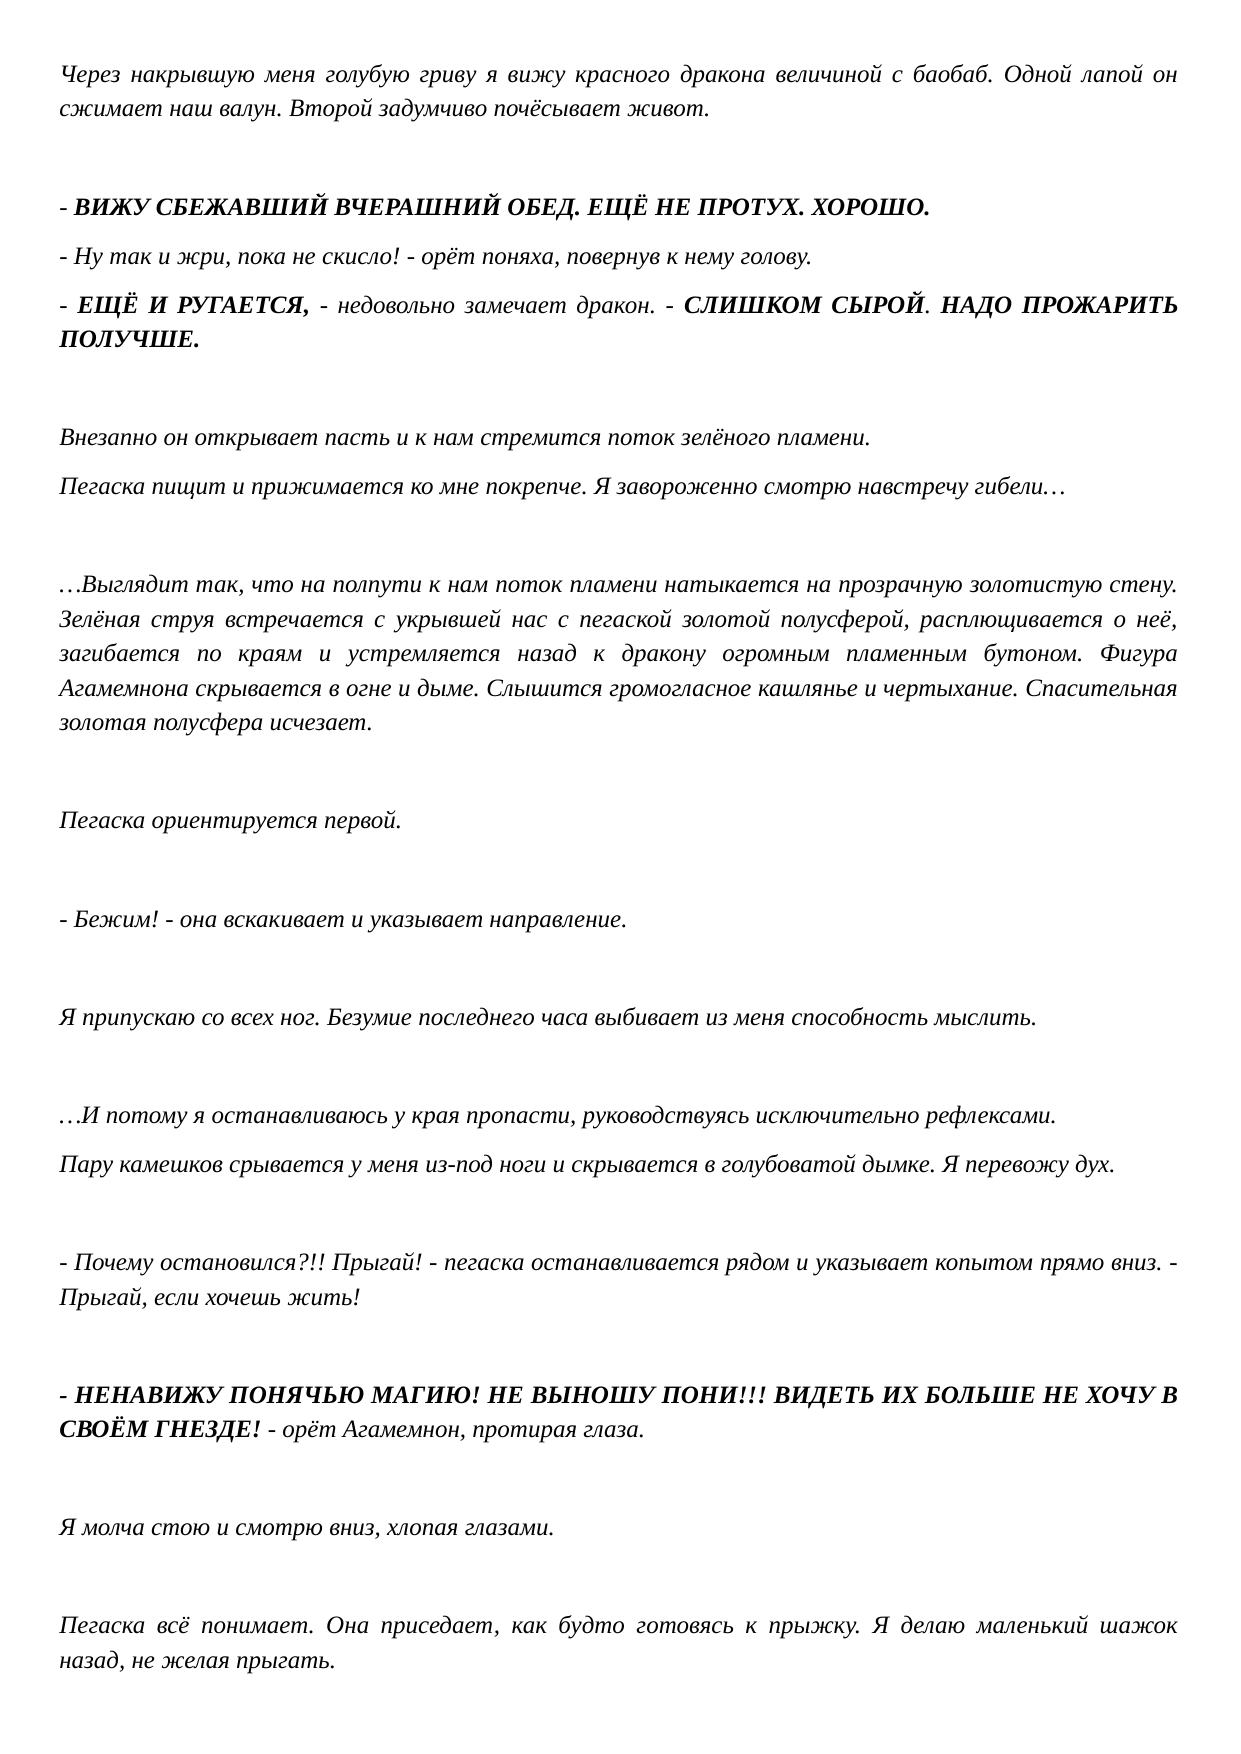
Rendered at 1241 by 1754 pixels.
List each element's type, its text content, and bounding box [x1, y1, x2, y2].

text Я молча стою и смотрю вниз, хлопая глазами. [59, 1512, 1181, 1541]
text - Ну так и жри, пока не скисло! - орёт поняха, повернув к нему голову. [59, 241, 1181, 269]
text - НЕНАВИЖУ ПОНЯЧЬЮ МАГИЮ! НЕ ВЫНОШУ ПОНИ!!! ВИДЕТЬ ИХ БОЛЬШЕ НЕ ХОЧУ В СВОЁМ ГНЕЗДЕ! - орёт Агамемнон, протирая глаза. [59, 1380, 1181, 1443]
text Через накрывшую меня голубую гриву я вижу красного дракона величиной с баобаб. Одной лапой он сжимает наш валун. Второй задумчиво почёсывает живот. [59, 59, 1181, 122]
text - Почему остановился?!! Прыгай! - пегаска останавливается рядом и указывает копытом прямо вниз. - Прыгай, если хочешь жить! [59, 1247, 1181, 1310]
text …И потому я останавливаюсь у края пропасти, руководствуясь исключительно рефлексами. [59, 1100, 1181, 1129]
text Пегаска пищит и прижимается ко мне покрепче. Я завороженно смотрю навстречу гибели… [59, 471, 1181, 500]
text Пегаска всё понимает. Она приседает, как будто готовясь к прыжку. Я делаю маленький шажок назад, не желая прыгать. [59, 1611, 1181, 1674]
text - Бежим! - она вскакивает и указывает направление. [59, 904, 1181, 932]
text - ЕЩЁ И РУГАЕТСЯ, - недовольно замечает дракон. - СЛИШКОМ СЫРОЙ. НАДО ПРОЖАРИТЬ ПОЛУЧШЕ. [59, 290, 1181, 353]
text Пегаска ориентируется первой. [59, 806, 1181, 834]
text Внезапно он открывает пасть и к нам стремится поток зелёного пламени. [59, 422, 1181, 451]
text - ВИЖУ СБЕЖАВШИЙ ВЧЕРАШНИЙ ОБЕД. ЕЩЁ НЕ ПРОТУХ. ХОРОШО. [59, 192, 1181, 220]
text Я припускаю со всех ног. Безумие последнего часа выбивает из меня способность мыслить. [59, 1002, 1181, 1031]
text …Выглядит так, что на полпути к нам поток пламени натыкается на прозрачную золотистую стену. Зелёная струя встречается с укрывшей нас с пегаской золотой полусферой, расплющивается о неё, загибается по краям и устремляется назад к дракону огромным пламенным бутоном. Фигура Агамемнона скрывается в огне и дыме. Слышится громогласное кашлянье и чертыхание. Спасительная золотая полусфера исчезает. [59, 569, 1181, 736]
text Пару камешков срывается у меня из-под ноги и скрывается в голубоватой дымке. Я перевожу дух. [59, 1149, 1181, 1178]
